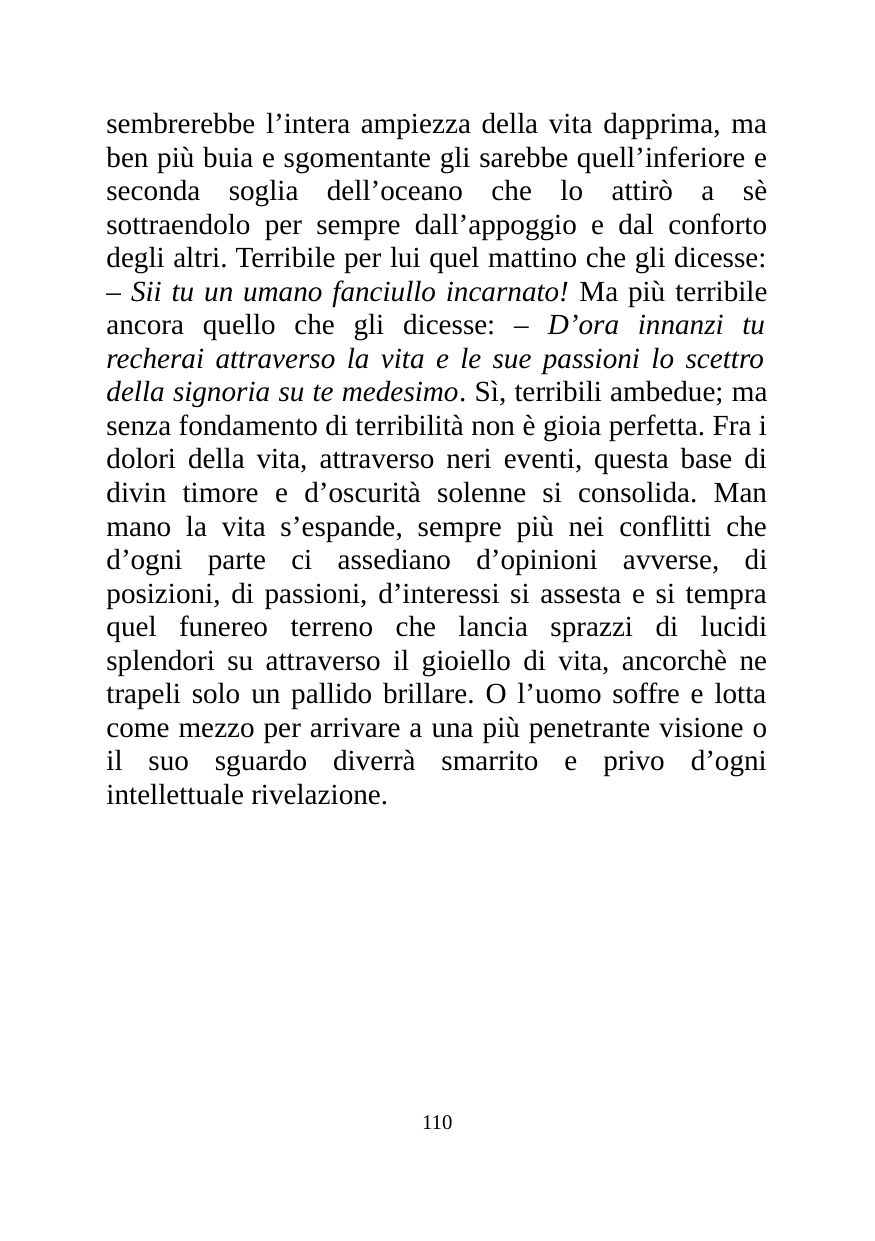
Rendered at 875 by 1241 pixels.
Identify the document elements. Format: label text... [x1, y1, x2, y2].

text sembrerebbe l’intera ampiezza della vita dapprima, ma ben più buia e sgomentante gli sarebbe quell’inferiore e seconda soglia dell’oceano che lo attirò a sè sottraendolo per sempre dall’appoggio e dal conforto degli altri. Terribile per lui quel mattino che gli dicesse: – Sii tu un umano fanciullo incarnato! Ma più terribile ancora quello che gli dicesse: – D’ora innanzi tu recherai attraverso la vita e le sue passioni lo scettro della signoria su te medesimo. Sì, terribili ambedue; ma senza fondamento di terribilità non è gioia perfetta. Fra i dolori della vita, attraverso neri eventi, questa base di divin timore e d’oscurità solenne si consolida. Man mano la vita s’espande, sempre più nei conflitti che d’ogni parte ci assediano d’opinioni avverse, di posizioni, di passioni, d’interessi si assesta e si tempra quel funereo terreno che lancia sprazzi di lucidi splendori su attraverso il gioiello di vita, ancorchè ne trapeli solo un pallido brillare. O l’uomo soffre e lotta come mezzo per arrivare a una più penetrante visione o il suo sguardo diverrà smarrito e privo d’ogni intellettuale rivelazione. [106, 106, 768, 811]
